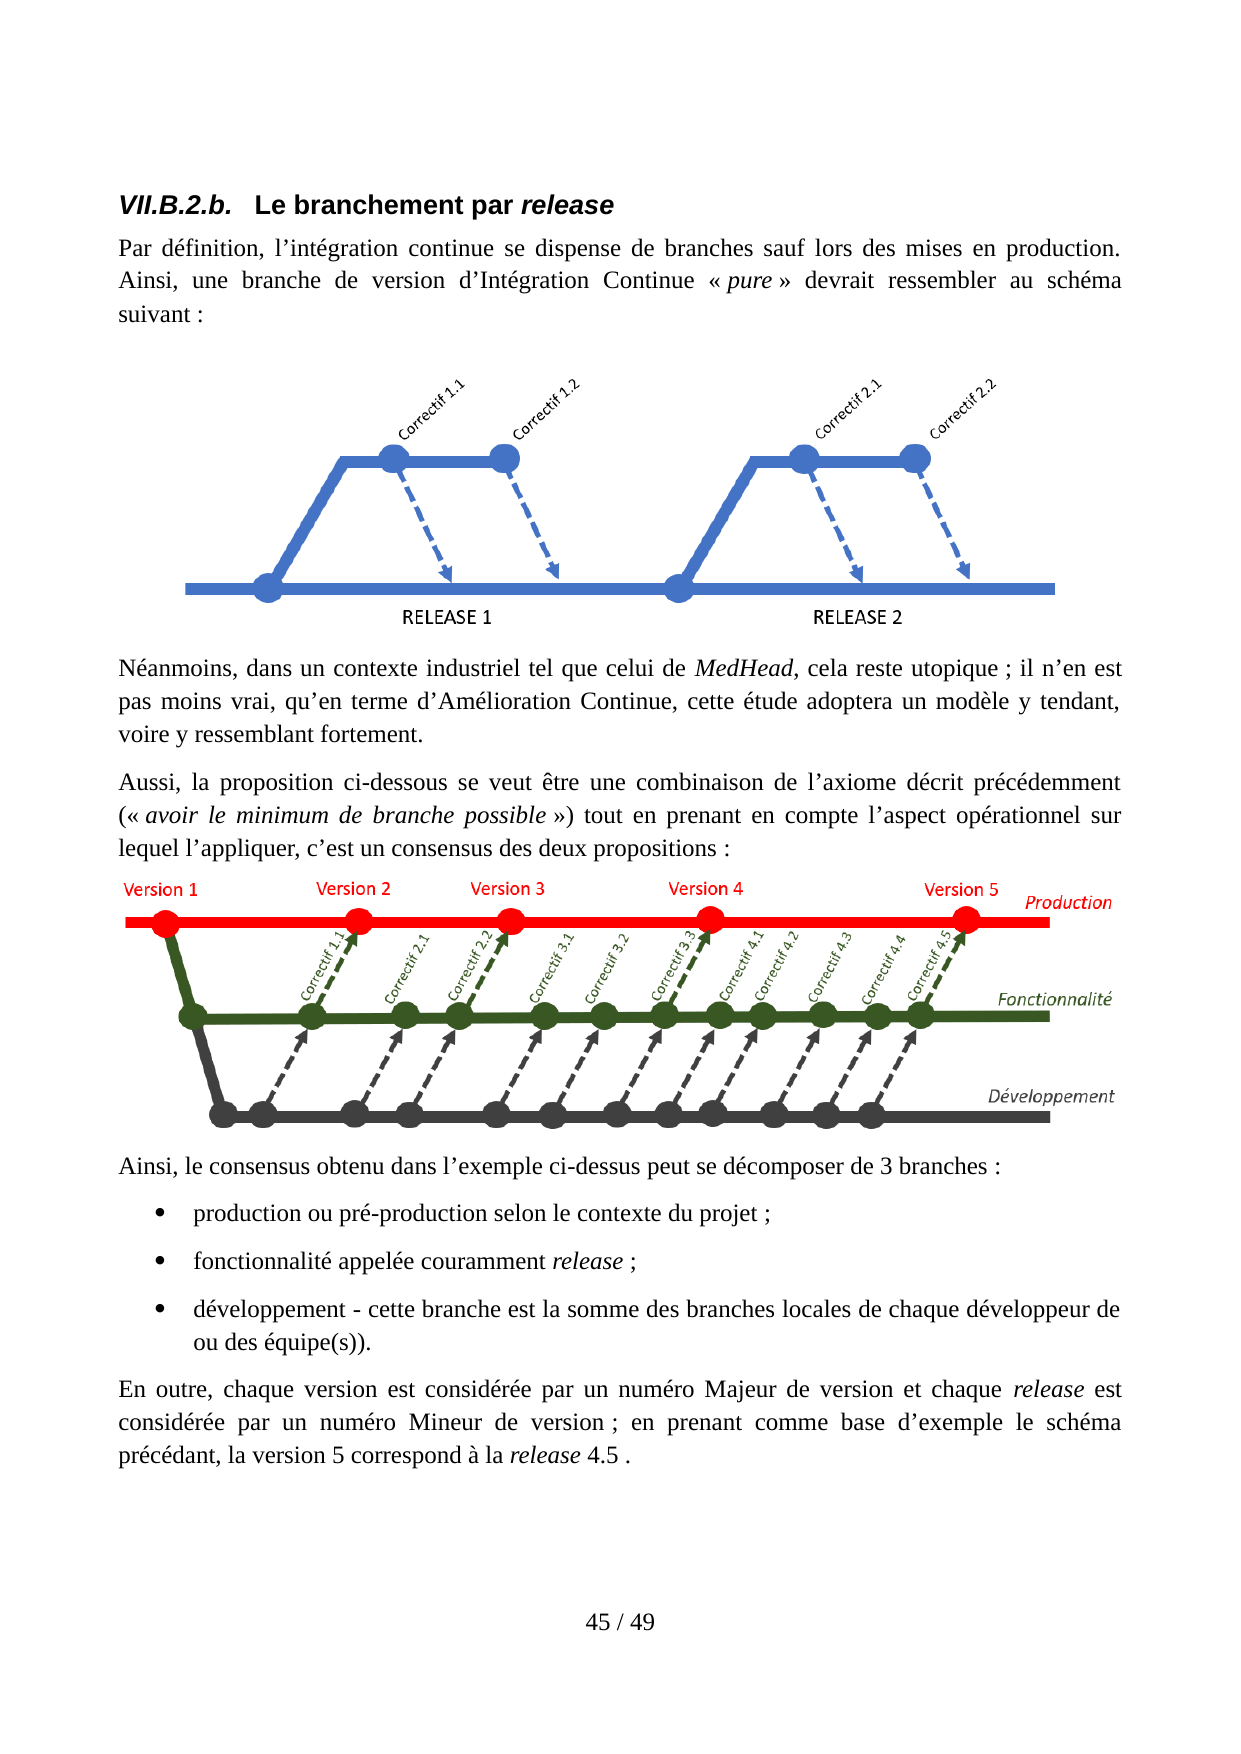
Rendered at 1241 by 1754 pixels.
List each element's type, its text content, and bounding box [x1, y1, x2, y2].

text Par définition, l’intégration continue se dispense de branches sauf lors des mises en production. Ainsi, une branche de version d’Intégration Continue « pure » devrait ressembler au schéma suivant : [118, 233, 1122, 327]
subtitle Le branchement par release [118, 189, 1122, 220]
text Néanmoins, dans un contexte industriel tel que celui de MedHead, cela reste utopique ; il n’en est pas moins vrai, qu’en terme d’Amélioration Continue, cette étude adoptera un modèle y tendant, voire y ressemblant fortement. [118, 653, 1122, 748]
picture [121, 880, 1119, 1132]
list production ou pré-production selon le contexte du projet ; [156, 1198, 1122, 1227]
text Aussi, la proposition ci-dessous se veut être une combinaison de l’axiome décrit précédemment (« avoir le minimum de branche possible ») tout en prenant en compte l’aspect opérationnel sur lequel l’appliquer, c’est un consensus des deux propositions : [118, 767, 1122, 862]
text Ainsi, le consensus obtenu dans l’exemple ci-dessus peut se décomposer de 3 branches : [118, 1151, 1122, 1179]
picture [185, 331, 1055, 635]
list développement - cette branche est la somme des branches locales de chaque développeur de ou des équipe(s)). [156, 1294, 1122, 1355]
list fonctionnalité appelée couramment release ; [156, 1246, 1122, 1275]
text En outre, chaque version est considérée par un numéro Majeur de version et chaque release est considérée par un numéro Mineur de version ; en prenant comme base d’exemple le schéma précédant, la version 5 correspond à la release 4.5 . [118, 1374, 1122, 1469]
